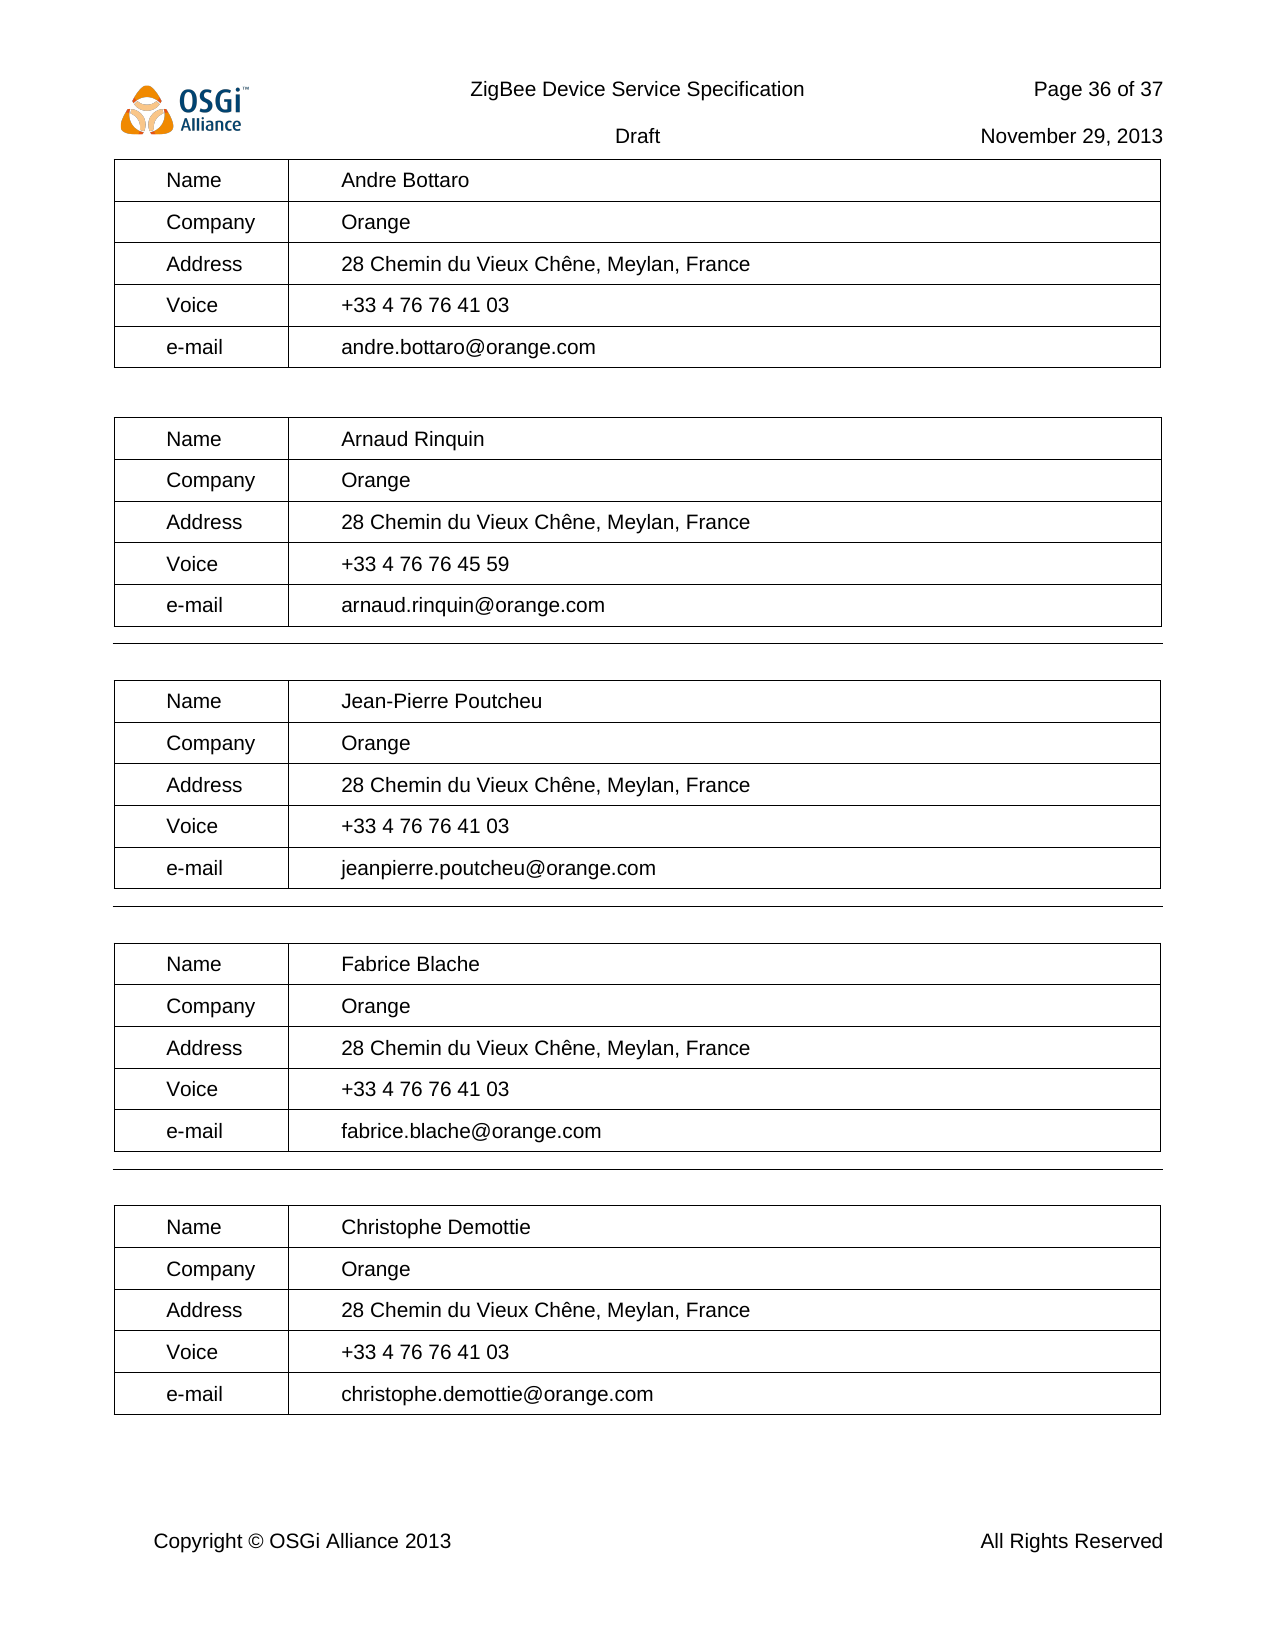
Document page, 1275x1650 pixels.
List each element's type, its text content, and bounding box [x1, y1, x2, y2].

table_cell Orange [289, 985, 1160, 1026]
table_header Name [115, 944, 288, 984]
table_cell Company [115, 985, 288, 1026]
table_cell fabrice.blache@orange.com [289, 1110, 1160, 1151]
table_cell Orange [289, 723, 1160, 763]
table_header Christophe Demottie [289, 1206, 1160, 1247]
table_cell jeanpierre.poutcheu@orange.com [289, 848, 1160, 888]
table_cell christophe.demottie@orange.com [289, 1373, 1160, 1414]
table_cell Address [115, 1290, 288, 1330]
table_cell e-mail [115, 327, 288, 367]
table_cell Company [115, 460, 288, 501]
table_header Jean-Pierre Poutcheu [289, 681, 1160, 722]
table_cell +33 4 76 76 41 03 [289, 806, 1160, 847]
table_cell Address [115, 243, 288, 284]
table_cell 28 Chemin du Vieux Chêne, Meylan, France [289, 1290, 1160, 1330]
table_cell e-mail [115, 848, 288, 888]
table_cell Company [115, 723, 288, 763]
table_header Name [115, 418, 288, 459]
table_header Name [115, 160, 288, 201]
table_cell Voice [115, 543, 288, 584]
table_cell Company [115, 202, 288, 242]
table_cell Voice [115, 1069, 288, 1109]
table_cell e-mail [115, 585, 288, 626]
table_header Arnaud Rinquin [289, 418, 1161, 459]
table_header Fabrice Blache [289, 944, 1160, 984]
table_cell Orange [289, 460, 1161, 501]
table_cell +33 4 76 76 41 03 [289, 1069, 1160, 1109]
table_cell Voice [115, 1331, 288, 1372]
table_cell 28 Chemin du Vieux Chêne, Meylan, France [289, 1027, 1160, 1068]
table_cell Address [115, 502, 288, 542]
table_header Name [115, 681, 288, 722]
table_cell Orange [289, 1248, 1160, 1289]
table_cell Company [115, 1248, 288, 1289]
picture [113, 78, 257, 142]
table_header Andre Bottaro [289, 160, 1160, 201]
table_cell Orange [289, 202, 1160, 242]
table_cell e-mail [115, 1110, 288, 1151]
table_cell arnaud.rinquin@orange.com [289, 585, 1161, 626]
table_cell 28 Chemin du Vieux Chêne, Meylan, France [289, 764, 1160, 805]
table_cell andre.bottaro@orange.com [289, 327, 1160, 367]
table_cell +33 4 76 76 45 59 [289, 543, 1161, 584]
table_cell Voice [115, 285, 288, 326]
table_header Name [115, 1206, 288, 1247]
table_cell e-mail [115, 1373, 288, 1414]
table_cell Address [115, 764, 288, 805]
table_cell +33 4 76 76 41 03 [289, 1331, 1160, 1372]
table_cell +33 4 76 76 41 03 [289, 285, 1160, 326]
table_cell Address [115, 1027, 288, 1068]
table_cell 28 Chemin du Vieux Chêne, Meylan, France [289, 243, 1160, 284]
table_cell 28 Chemin du Vieux Chêne, Meylan, France [289, 502, 1161, 542]
table_cell Voice [115, 806, 288, 847]
